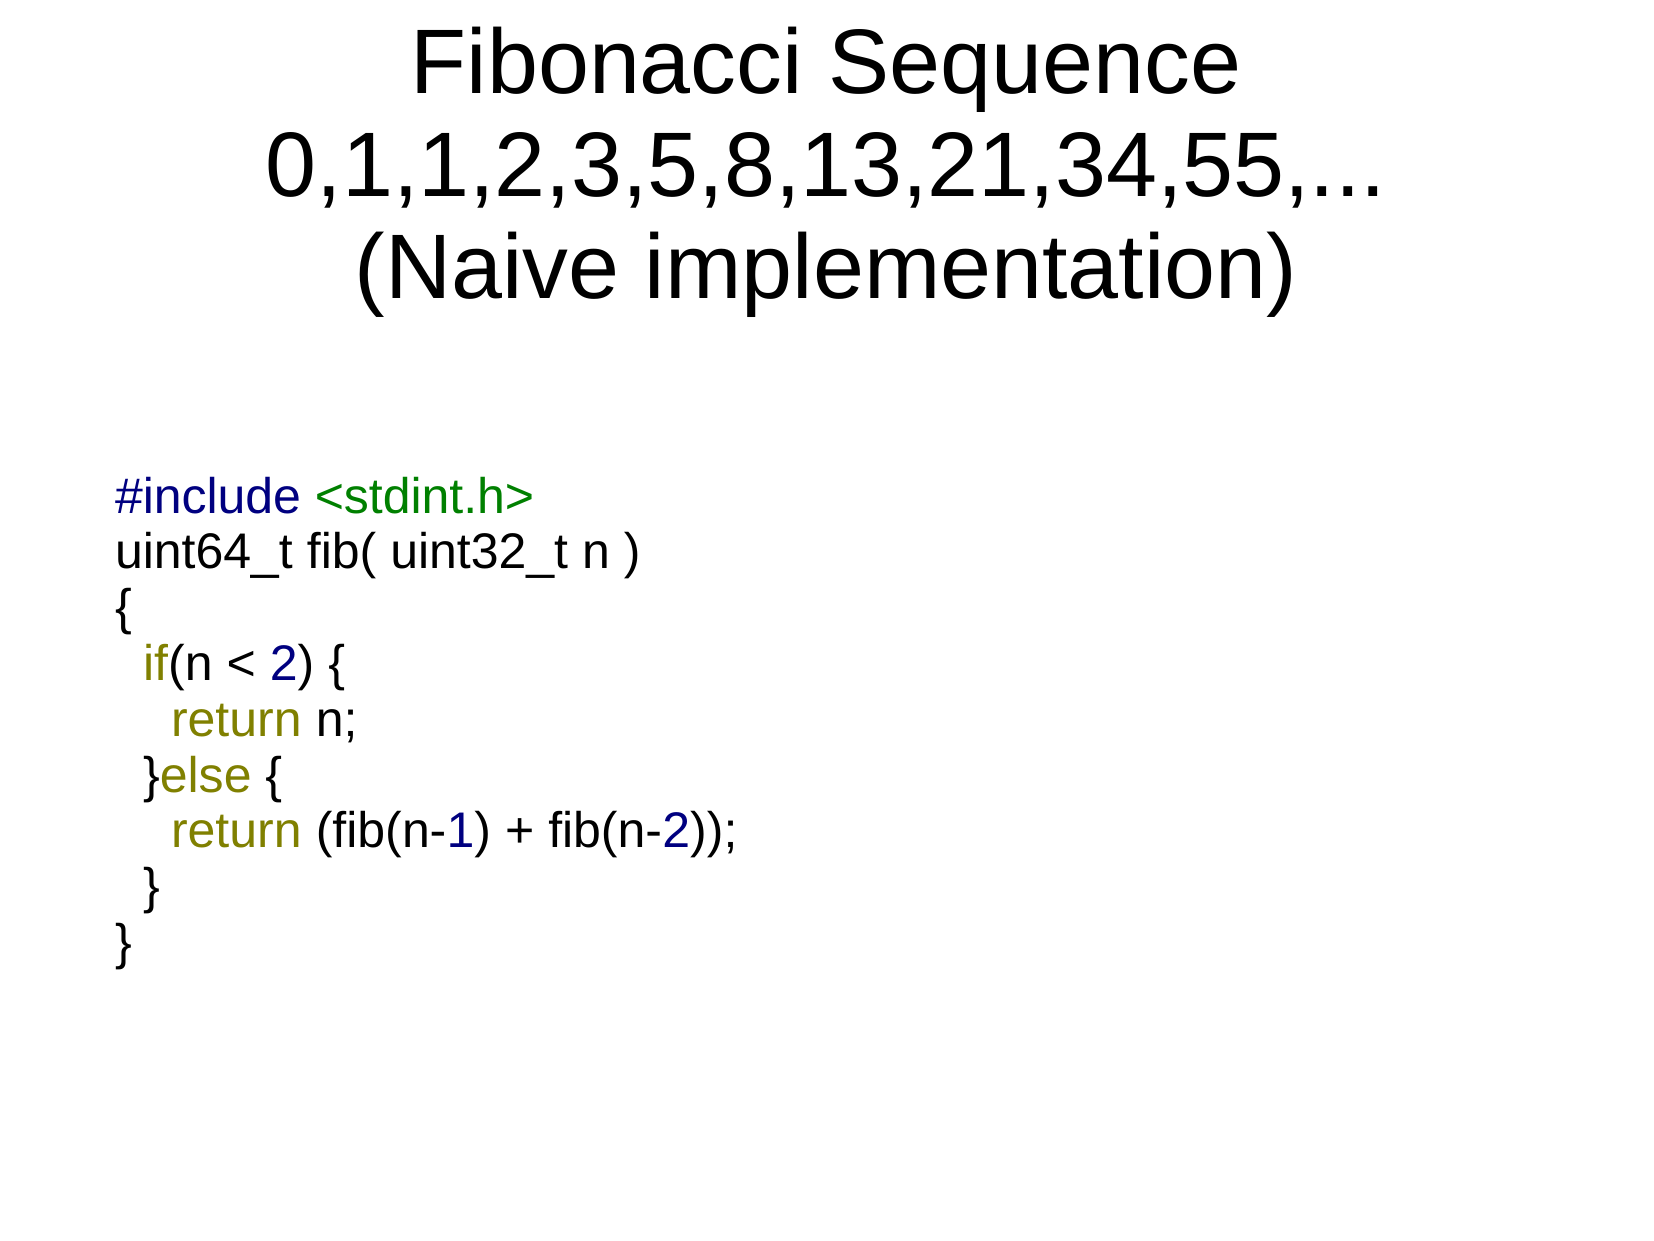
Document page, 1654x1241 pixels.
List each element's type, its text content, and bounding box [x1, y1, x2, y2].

text_box #include <stdint.h> uint64_t fib( uint32_t n ) { if(n < 2) { return n; }else { return (fib(n-1) + fib(n-2)); } } [100, 460, 1530, 1128]
title Fibonacci Sequence 0,1,1,2,3,5,8,13,21,34,55,... (Naive implementation) [82, 10, 1571, 319]
